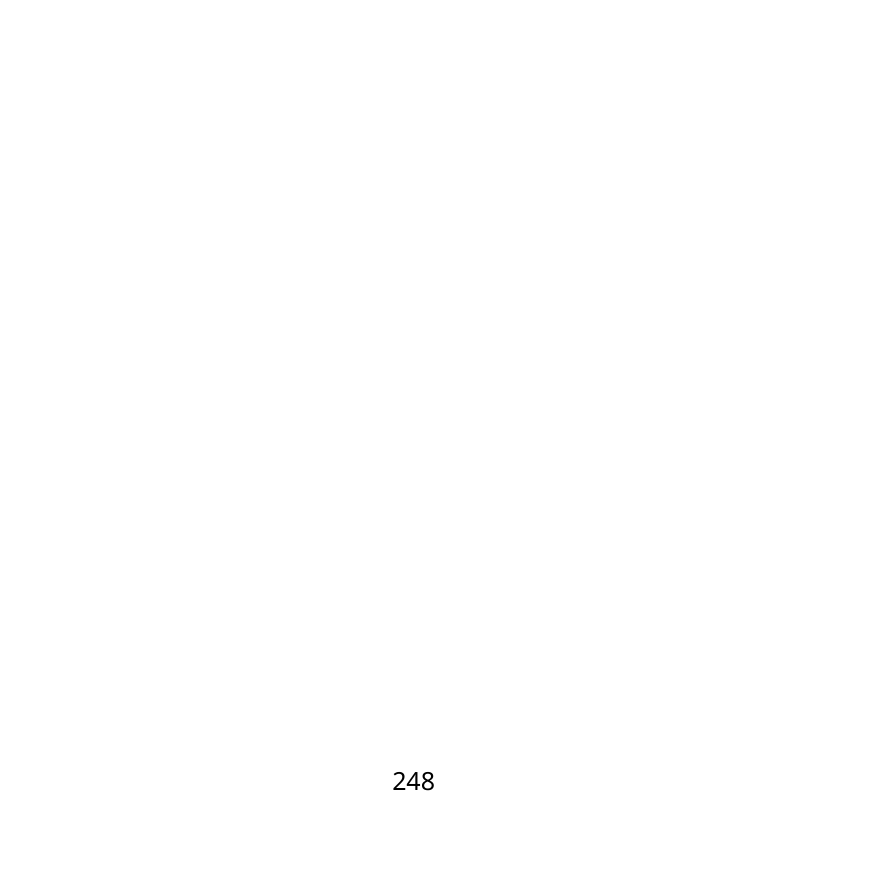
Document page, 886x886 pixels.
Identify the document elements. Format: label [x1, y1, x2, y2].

table_header [59, 89, 413, 117]
table_cell [59, 117, 413, 145]
table_cell [413, 117, 768, 145]
table_header [413, 89, 768, 117]
